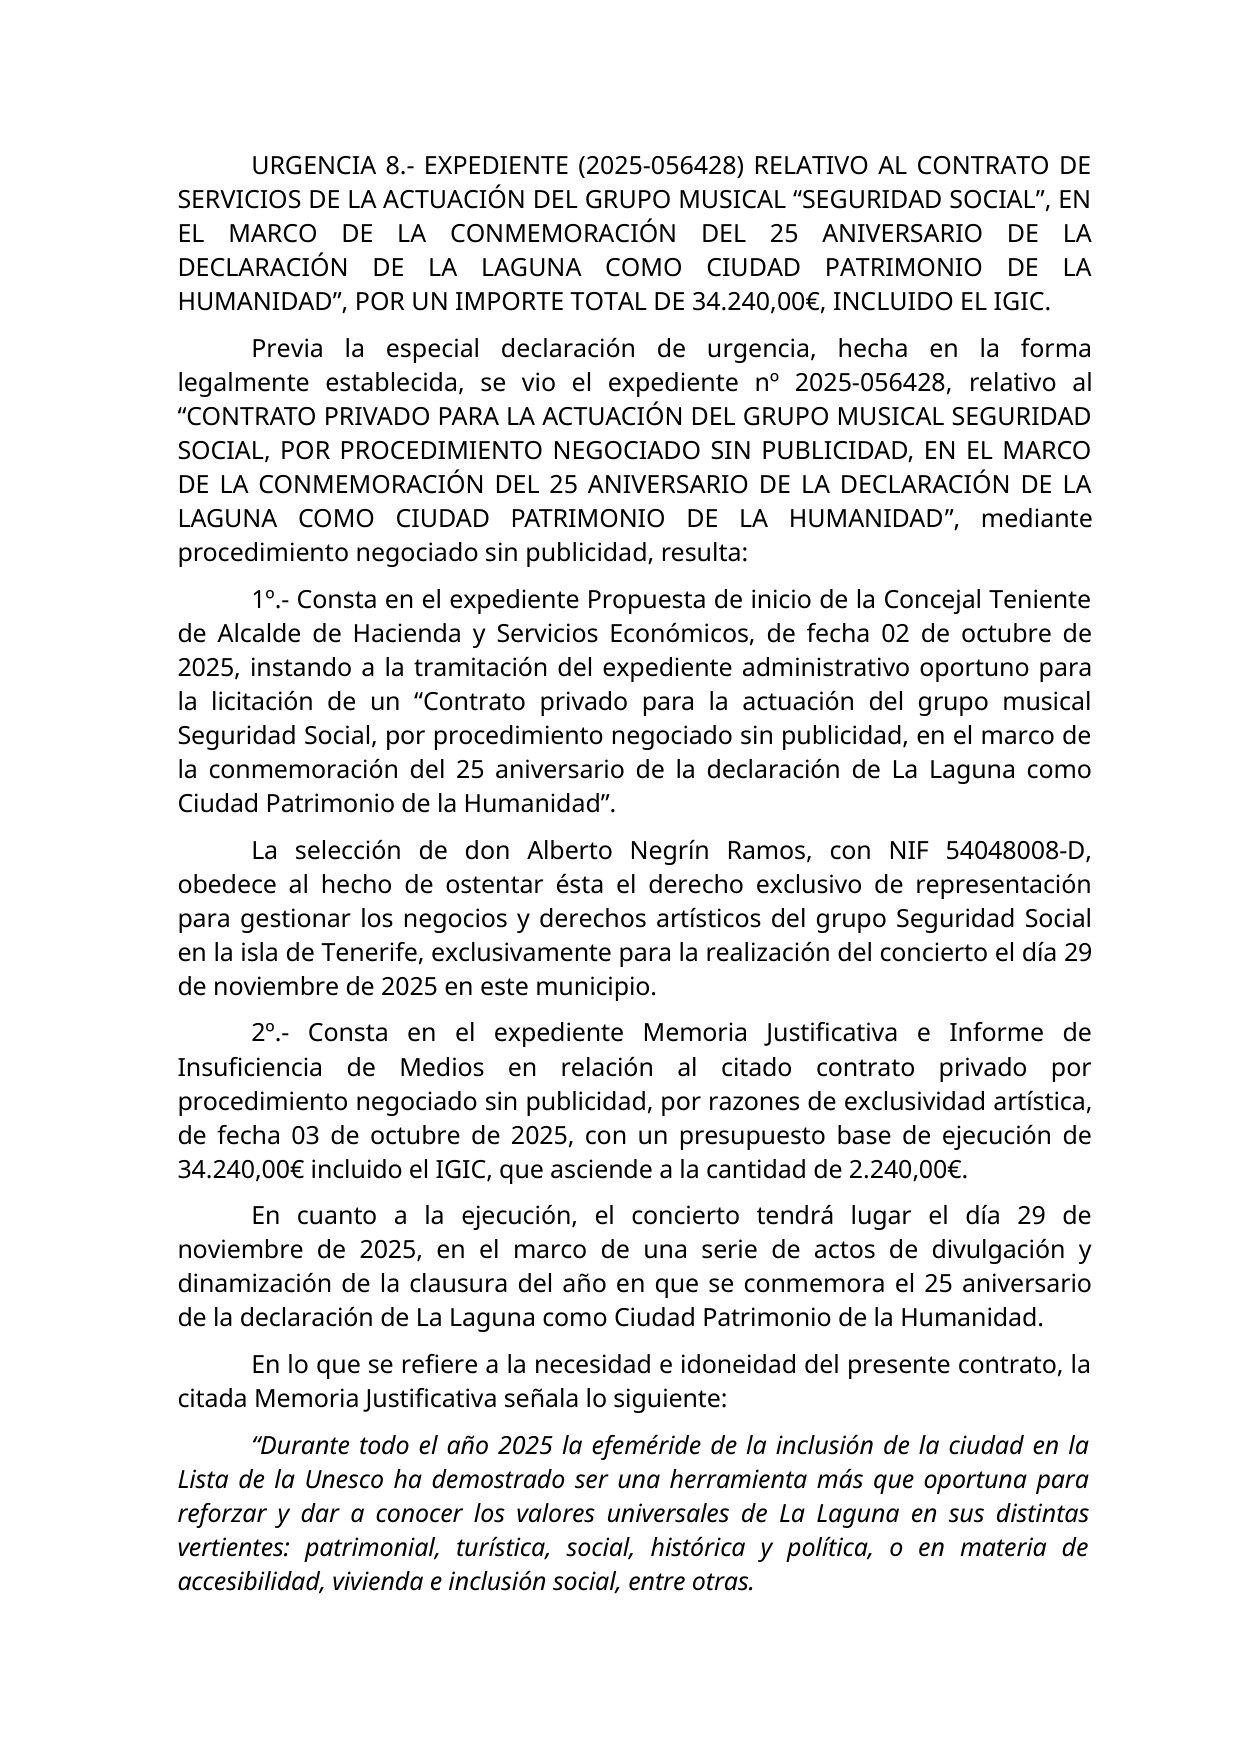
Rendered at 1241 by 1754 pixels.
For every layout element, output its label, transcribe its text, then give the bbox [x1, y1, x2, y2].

text La selección de don Alberto Negrín Ramos, con NIF 54048008-D, obedece al hecho de ostentar ésta el derecho exclusivo de representación para gestionar los negocios y derechos artísticos del grupo Seguridad Social en la isla de Tenerife, exclusivamente para la realización del concierto el día 29 de noviembre de 2025 en este municipio. [177, 832, 1093, 1003]
text 2º.- Consta en el expediente Memoria Justificativa e Informe de Insuficiencia de Medios en relación al citado contrato privado por procedimiento negociado sin publicidad, por razones de exclusividad artística, de fecha 03 de octubre de 2025, con un presupuesto base de ejecución de 34.240,00€ incluido el IGIC, que asciende a la cantidad de 2.240,00€. [177, 1015, 1093, 1185]
text 1º.- Consta en el expediente Propuesta de inicio de la Concejal Teniente de Alcalde de Hacienda y Servicios Económicos, de fecha 02 de octubre de 2025, instando a la tramitación del expediente administrativo oportuno para la licitación de un “Contrato privado para la actuación del grupo musical Seguridad Social, por procedimiento negociado sin publicidad, en el marco de la conmemoración del 25 aniversario de la declaración de La Laguna como Ciudad Patrimonio de la Humanidad”. [177, 581, 1093, 820]
text URGENCIA 8.- EXPEDIENTE (2025-056428) RELATIVO AL CONTRATO DE SERVICIOS DE LA ACTUACIÓN DEL GRUPO MUSICAL “SEGURIDAD SOCIAL”, EN EL MARCO DE LA CONMEMORACIÓN DEL 25 ANIVERSARIO DE LA DECLARACIÓN DE LA LAGUNA COMO CIUDAD PATRIMONIO DE LA HUMANIDAD”, POR UN IMPORTE TOTAL DE 34.240,00€, INCLUIDO EL IGIC. [177, 148, 1093, 318]
text Previa la especial declaración de urgencia, hecha en la forma legalmente establecida, se vio el expediente nº 2025-056428, relativo al “CONTRATO PRIVADO PARA LA ACTUACIÓN DEL GRUPO MUSICAL SEGURIDAD SOCIAL, POR PROCEDIMIENTO NEGOCIADO SIN PUBLICIDAD, EN EL MARCO DE LA CONMEMORACIÓN DEL 25 ANIVERSARIO DE LA DECLARACIÓN DE LA LAGUNA COMO CIUDAD PATRIMONIO DE LA HUMANIDAD”, mediante procedimiento negociado sin publicidad, resulta: [177, 330, 1093, 569]
text “Durante todo el año 2025 la efeméride de la inclusión de la ciudad en la Lista de la Unesco ha demostrado ser una herramienta más que oportuna para reforzar y dar a conocer los valores universales de La Laguna en sus distintas vertientes: patrimonial, turística, social, histórica y política, o en materia de accesibilidad, vivienda e inclusión social, entre otras. [177, 1427, 1093, 1598]
text En cuanto a la ejecución, el concierto tendrá lugar el día 29 de noviembre de 2025, en el marco de una serie de actos de divulgación y dinamización de la clausura del año en que se conmemora el 25 aniversario de la declaración de La Laguna como Ciudad Patrimonio de la Humanidad. [177, 1198, 1093, 1334]
text En lo que se refiere a la necesidad e idoneidad del presente contrato, la citada Memoria Justificativa señala lo siguiente: [177, 1347, 1093, 1415]
